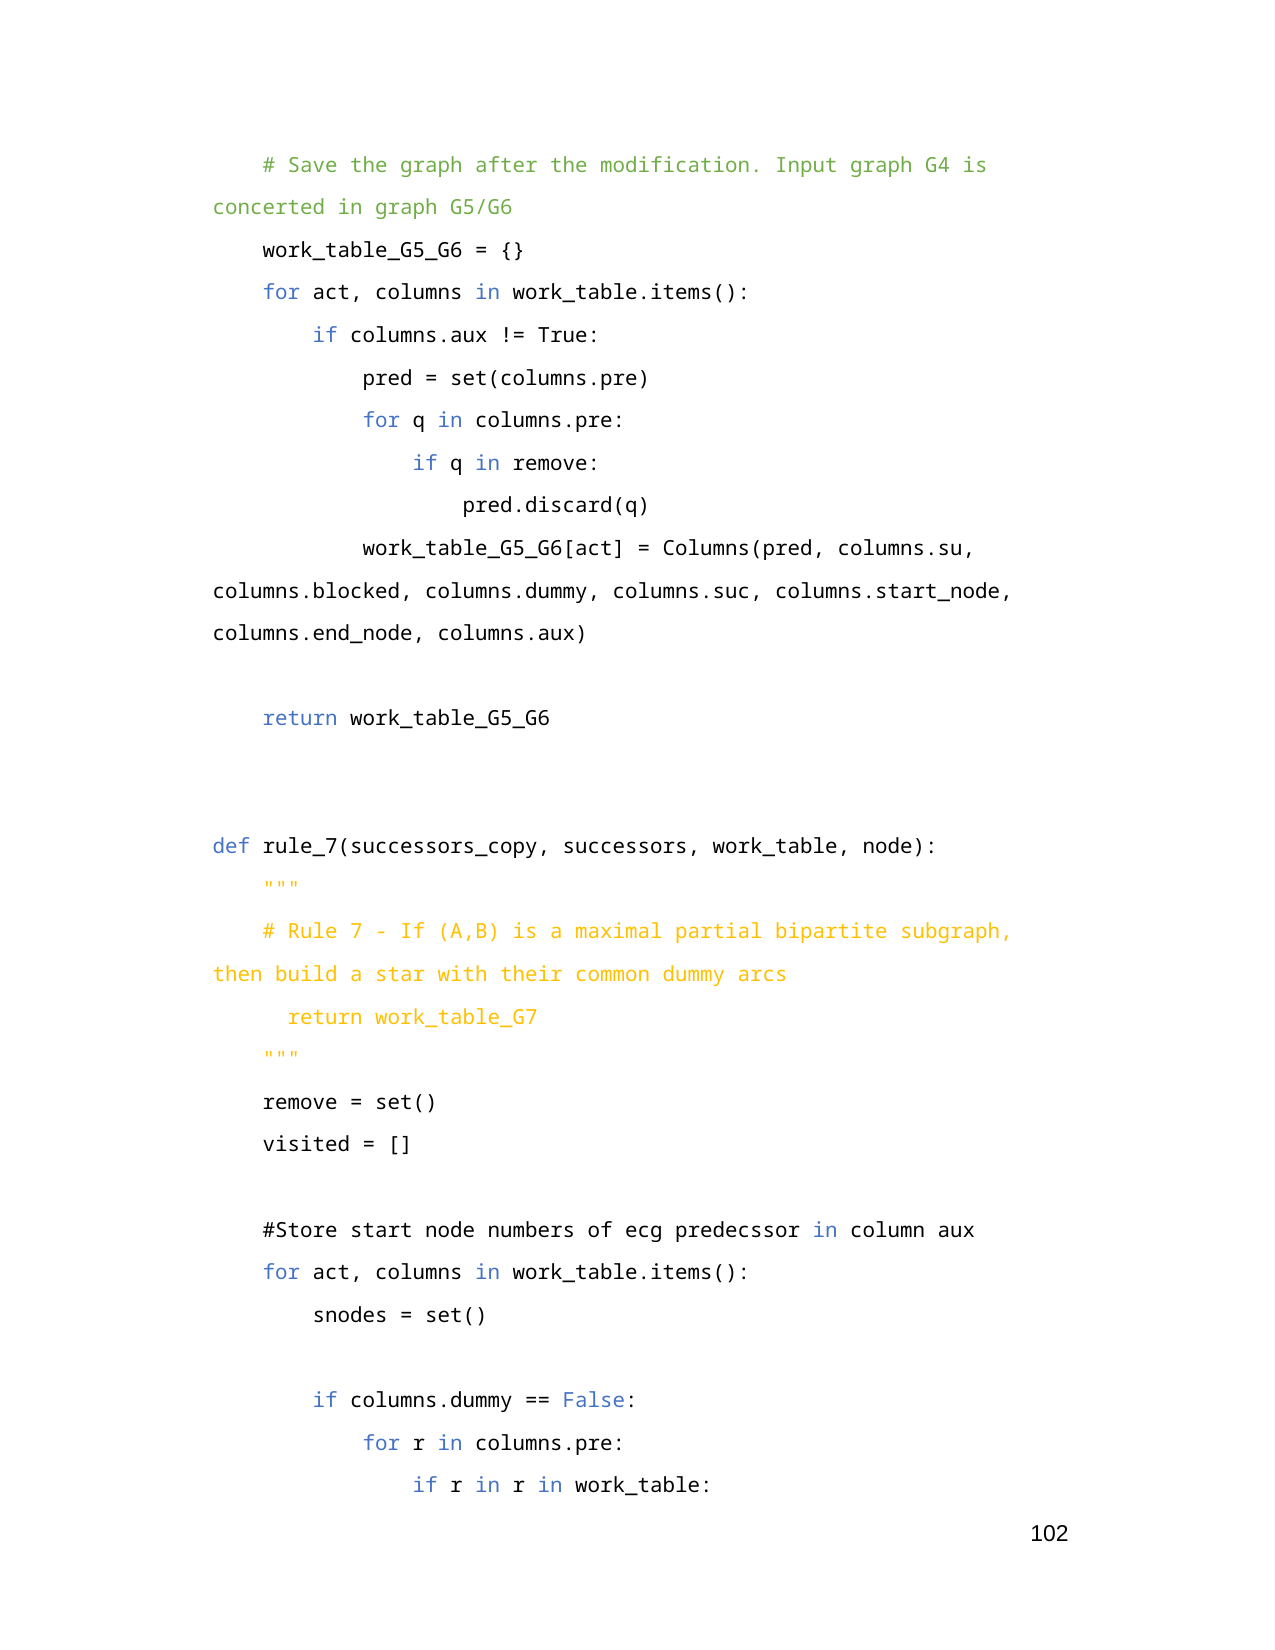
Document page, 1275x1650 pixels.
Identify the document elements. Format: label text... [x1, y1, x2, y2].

table_header # Save the graph after the modification. Input graph G4 is concerted in graph G5/G6 work_table_G5_G6 = {} for act, columns in work_table.items(): if columns.aux != True: pred = set(columns.pre) for q in columns.pre: if q in remove: pred.discard(q) work_table_G5_G6[act] = Columns(pred, columns.su, columns.blocked, columns.dummy, columns.suc, columns.start_node, columns.end_node, columns.aux) return work_table_G5_G6 def rule_7(successors_copy, successors, work_table, node): """ # Rule 7 - If (A,B) is a maximal partial bipartite subgraph, then build a star with their common dummy arcs return work_table_G7 """ remove = set() visited = [] #Store start node numbers of ecg predecssor in column aux for act, columns in work_table.items(): snodes = set() if columns.dummy == False: for r in columns.pre: if r in r in work_table: [207, 101, 1078, 1518]
